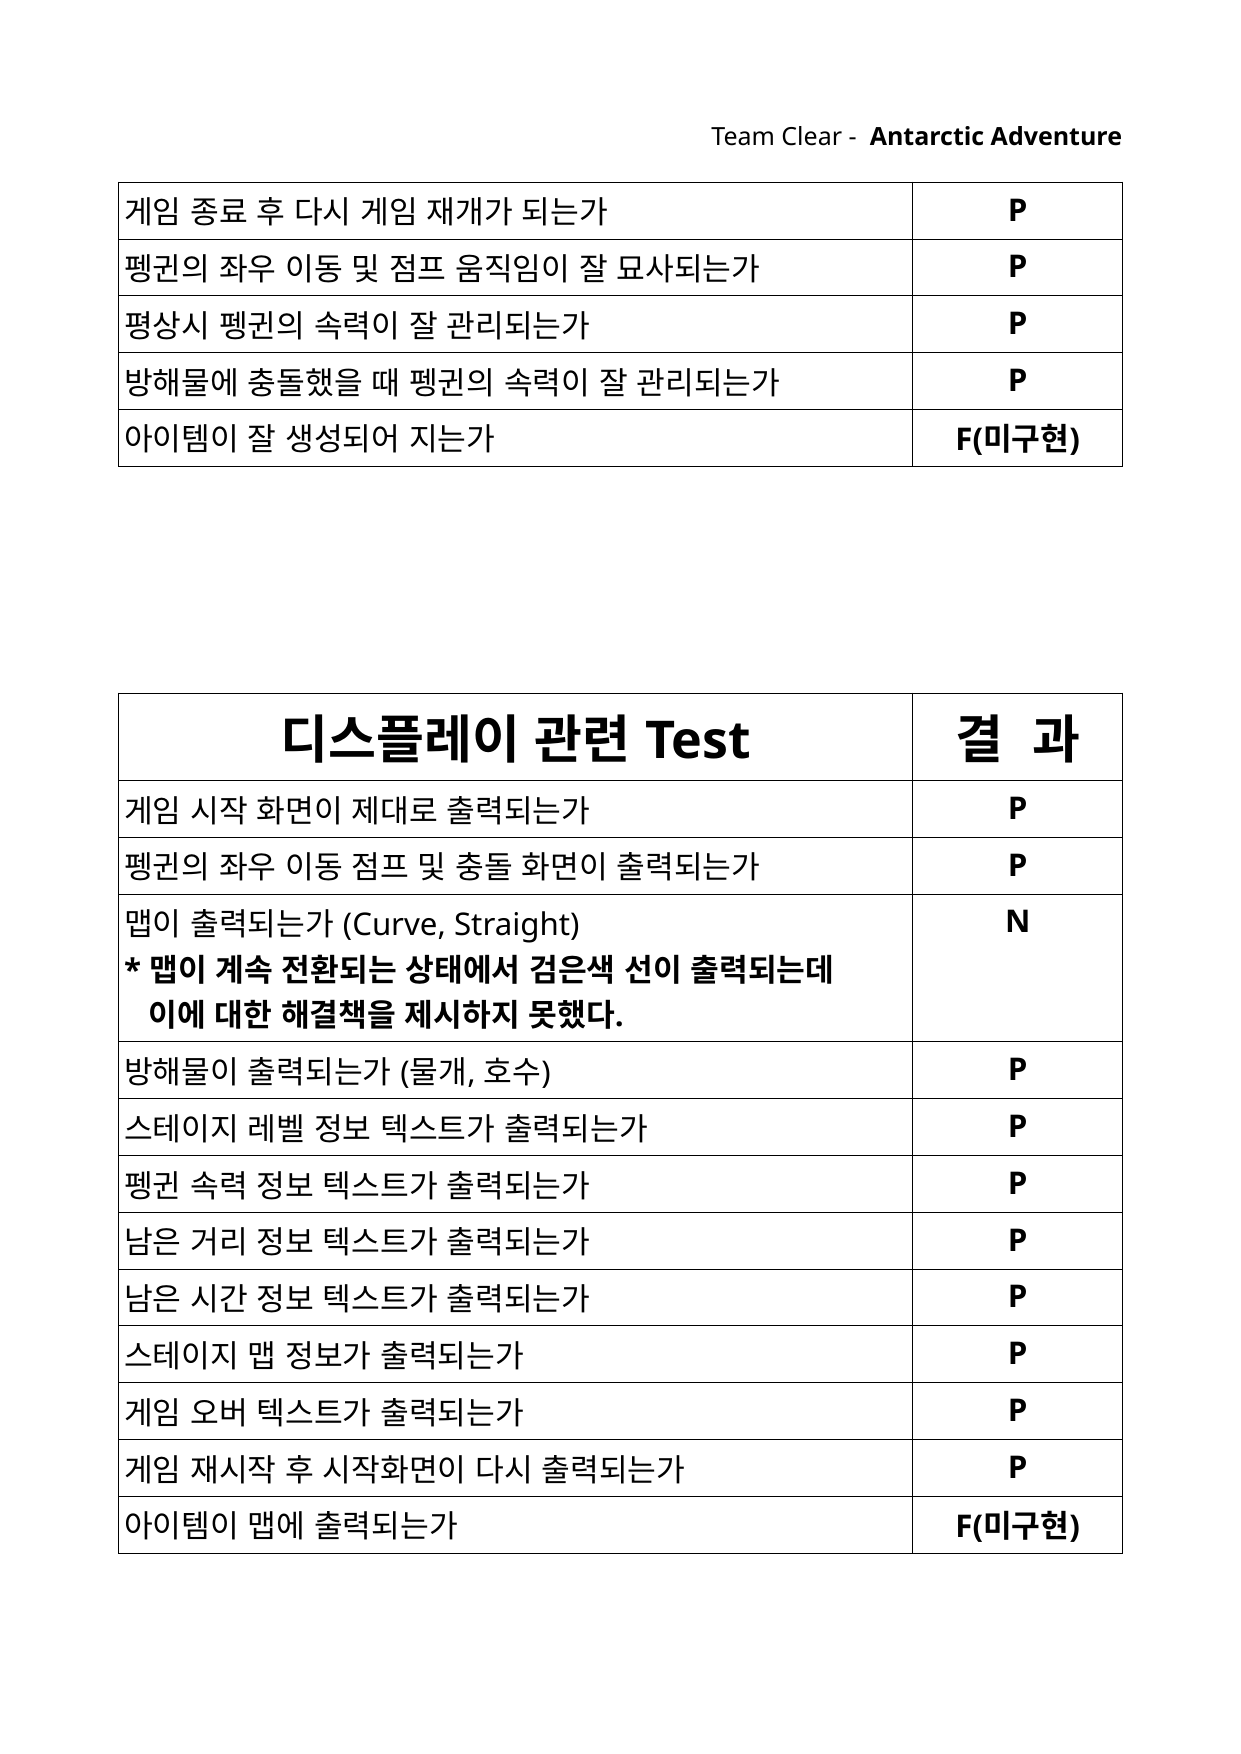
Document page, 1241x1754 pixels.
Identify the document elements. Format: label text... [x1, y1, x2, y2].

table_cell 남은 거리 정보 텍스트가 출력되는가 [119, 1213, 912, 1268]
table_cell P [913, 838, 1122, 893]
table_cell 방해물이 출력되는가 (물개, 호수) [119, 1042, 912, 1098]
table_cell 펭귄의 좌우 이동 및 점프 움직임이 잘 묘사되는가 [119, 240, 912, 295]
table_cell N [913, 895, 1122, 1041]
table_cell P [913, 1270, 1122, 1325]
table_cell P [913, 781, 1122, 837]
table_cell P [913, 1099, 1122, 1155]
table_cell P [913, 183, 1122, 238]
table_cell 게임 오버 텍스트가 출력되는가 [119, 1383, 912, 1439]
table_cell P [913, 240, 1122, 295]
table_cell 게임 재시작 후 시작화면이 다시 출력되는가 [119, 1440, 912, 1496]
table_cell P [913, 1326, 1122, 1382]
table_cell 게임 종료 후 다시 게임 재개가 되는가 [119, 183, 912, 238]
table_cell 평상시 펭귄의 속력이 잘 관리되는가 [119, 296, 912, 352]
table_cell 방해물에 충돌했을 때 펭귄의 속력이 잘 관리되는가 [119, 353, 912, 409]
table_cell 펭귄 속력 정보 텍스트가 출력되는가 [119, 1156, 912, 1212]
table_header 결 과 [913, 694, 1122, 780]
table_cell P [913, 1042, 1122, 1098]
table_cell P [913, 1440, 1122, 1496]
table_cell P [913, 1213, 1122, 1268]
table_cell 스테이지 레벨 정보 텍스트가 출력되는가 [119, 1099, 912, 1155]
table_cell 펭귄의 좌우 이동 점프 및 충돌 화면이 출력되는가 [119, 838, 912, 893]
table_cell 게임 시작 화면이 제대로 출력되는가 [119, 781, 912, 837]
table_cell 스테이지 맵 정보가 출력되는가 [119, 1326, 912, 1382]
table_cell 아이템이 맵에 출력되는가 [119, 1497, 912, 1553]
table_cell F(미구현) [913, 1497, 1122, 1553]
table_cell 맵이 출력되는가 (Curve, Straight) * 맵이 계속 전환되는 상태에서 검은색 선이 출력되는데 이에 대한 해결책을 제시하지 못했다. [119, 895, 912, 1041]
table_cell P [913, 1156, 1122, 1212]
table_cell 아이템이 잘 생성되어 지는가 [119, 410, 912, 466]
table_cell F(미구현) [913, 410, 1122, 466]
table_cell P [913, 296, 1122, 352]
table_header 디스플레이 관련 Test [119, 694, 912, 780]
table_cell P [913, 1383, 1122, 1439]
table_cell P [913, 353, 1122, 409]
table_cell 남은 시간 정보 텍스트가 출력되는가 [119, 1270, 912, 1325]
